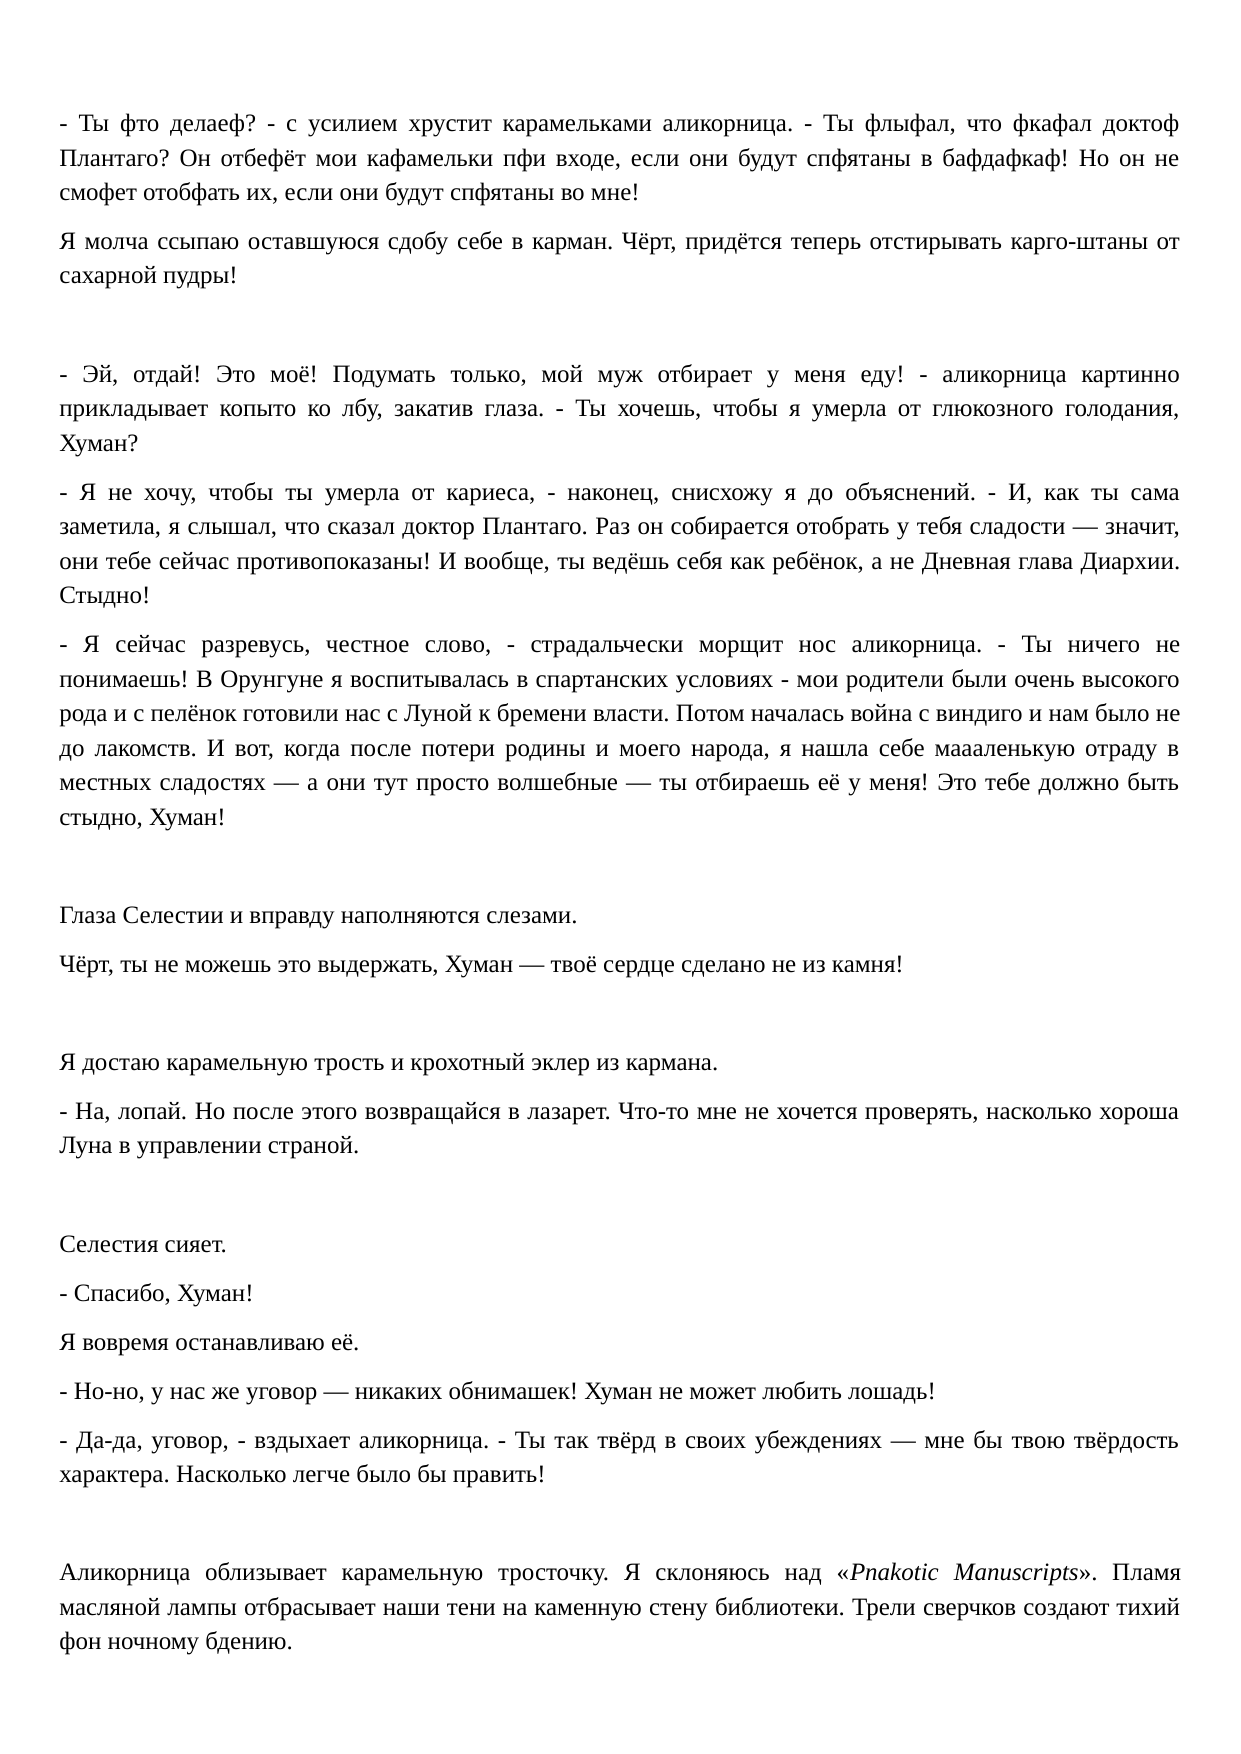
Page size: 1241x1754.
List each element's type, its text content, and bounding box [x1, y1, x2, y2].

text - Эй, отдай! Это моё! Подумать только, мой муж отбирает у меня еду! - аликорница картинно прикладывает копыто ко лбу, закатив глаза. - Ты хочешь, чтобы я умерла от глюкозного голодания, Хуман? [59, 359, 1181, 456]
text - Да-да, уговор, - вздыхает аликорница. - Ты так твёрд в своих убеждениях — мне бы твою твёрдость характера. Насколько легче было бы править! [59, 1425, 1181, 1488]
text Я вовремя останавливаю её. [59, 1327, 1181, 1356]
text - На, лопай. Но после этого возвращайся в лазарет. Что-то мне не хочется проверять, насколько хороша Луна в управлении страной. [59, 1096, 1181, 1159]
text Я достаю карамельную трость и крохотный эклер из кармана. [59, 1047, 1181, 1076]
text - Ты фто делаеф? - с усилием хрустит карамельками аликорница. - Ты флыфал, что фкафал доктоф Плантаго? Он отбефёт мои кафамельки пфи входе, если они будут спфятаны в бафдафкаф! Но он не смофет отобфать их, если они будут спфятаны во мне! [59, 108, 1181, 206]
text - Спасибо, Хуман! [59, 1278, 1181, 1306]
text Аликорница облизывает карамельную тросточку. Я склоняюсь над «Pnakotic Manuscripts». Пламя масляной лампы отбрасывает наши тени на каменную стену библиотеки. Трели сверчков создают тихий фон ночному бдению. [59, 1557, 1181, 1655]
text Чёрт, ты не можешь это выдержать, Хуман — твоё сердце сделано не из камня! [59, 949, 1181, 978]
text Глаза Селестии и вправду наполняются слезами. [59, 900, 1181, 928]
text - Но-но, у нас же уговор — никаких обнимашек! Хуман не может любить лошадь! [59, 1376, 1181, 1404]
text Я молча ссыпаю оставшуюся сдобу себе в карман. Чёрт, придётся теперь отстирывать карго-штаны от сахарной пудры! [59, 226, 1181, 289]
text - Я не хочу, чтобы ты умерла от кариеса, - наконец, снисхожу я до объяснений. - И, как ты сама заметила, я слышал, что сказал доктор Плантаго. Раз он собирается отобрать у тебя сладости — значит, они тебе сейчас противопоказаны! И вообще, ты ведёшь себя как ребёнок, а не Дневная глава Диархии. Стыдно! [59, 477, 1181, 609]
text - Я сейчас разревусь, честное слово, - страдальчески морщит нос аликорница. - Ты ничего не понимаешь! В Орунгуне я воспитывалась в спартанских условиях - мои родители были очень высокого рода и с пелёнок готовили нас с Луной к бремени власти. Потом началась война с виндиго и нам было не до лакомств. И вот, когда после потери родины и моего народа, я нашла себе маааленькую отраду в местных сладостях — а они тут просто волшебные — ты отбираешь её у меня! Это тебе должно быть стыдно, Хуман! [59, 629, 1181, 830]
text Селестия сияет. [59, 1229, 1181, 1257]
